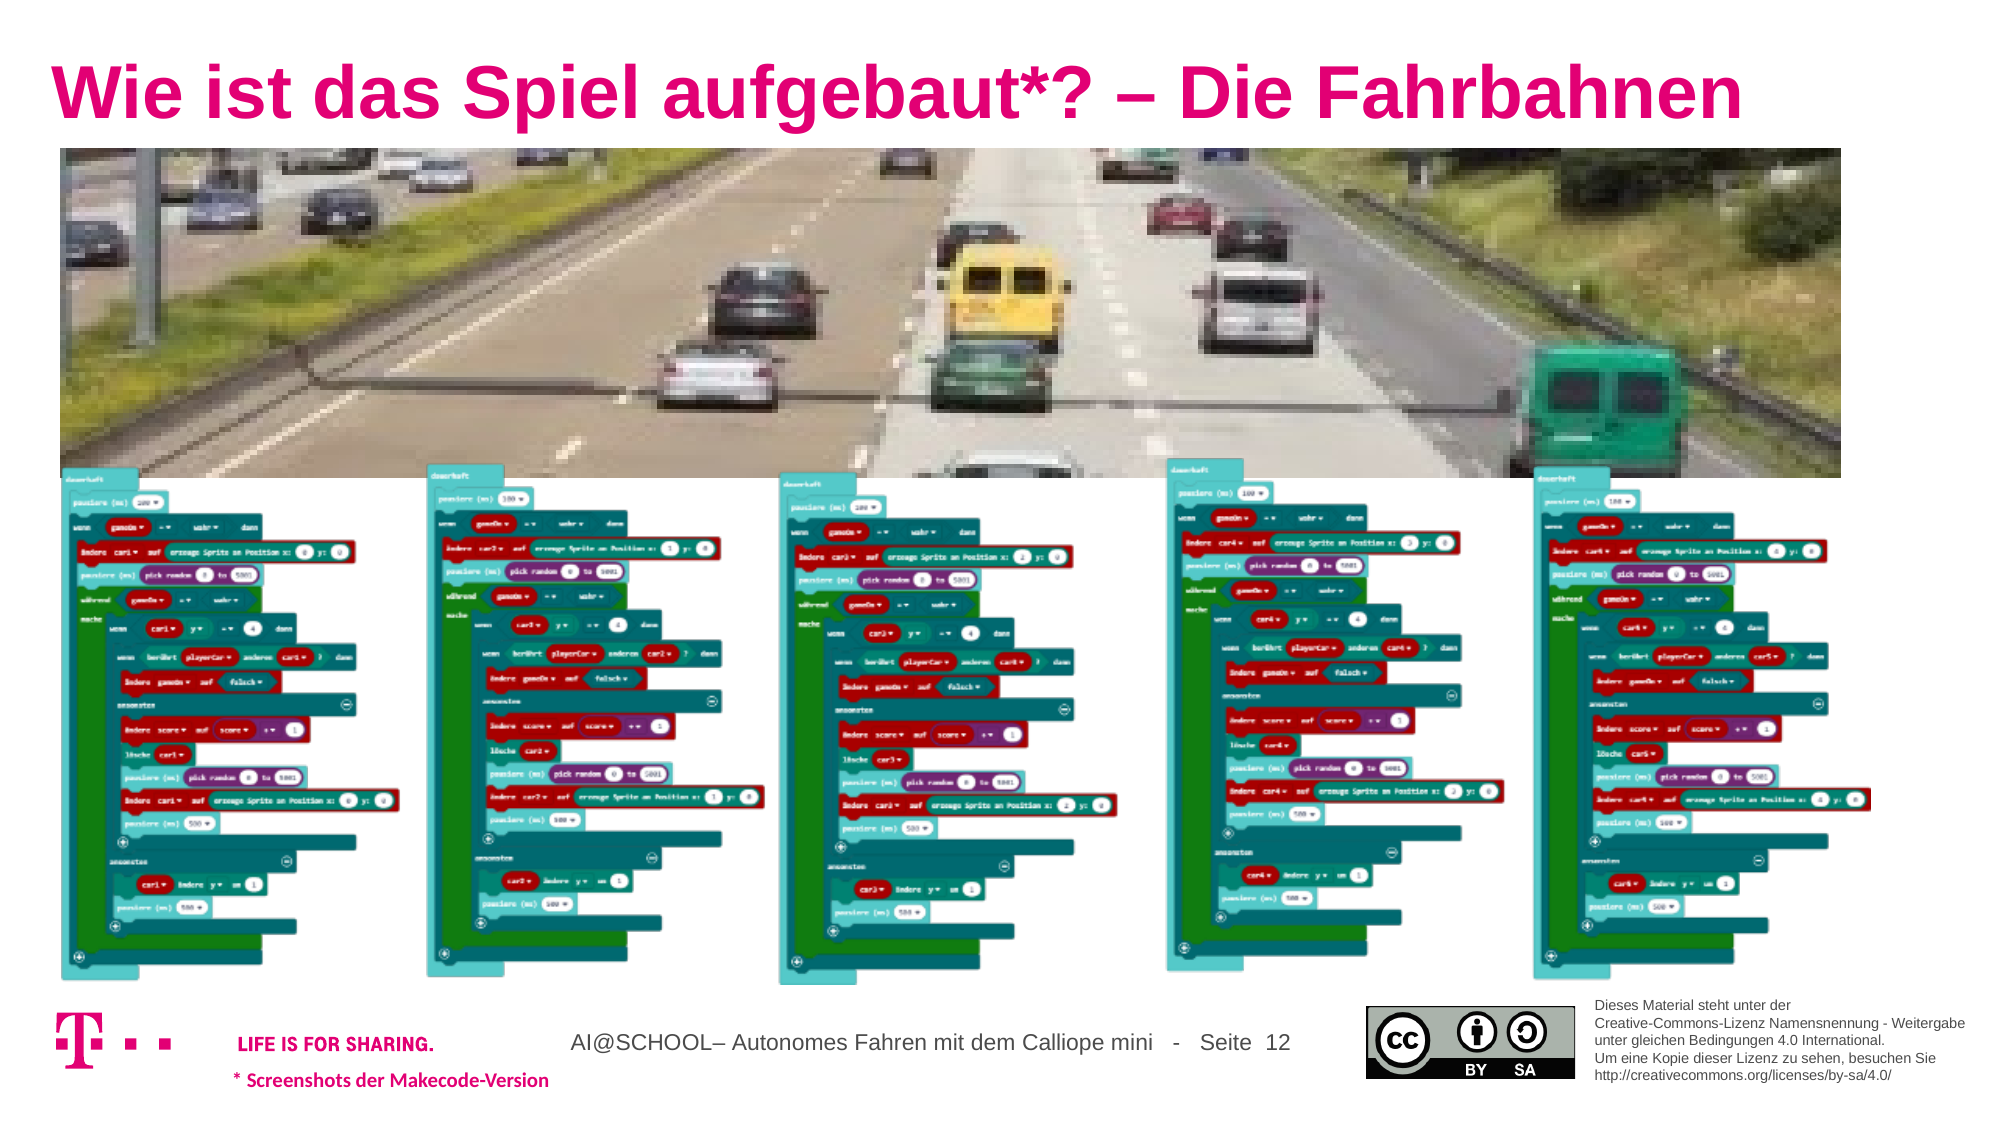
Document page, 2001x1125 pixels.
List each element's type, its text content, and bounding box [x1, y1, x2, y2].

text_box * Screenshots der Makecode-Version [216, 1058, 571, 1100]
text_box Wie ist das Spiel aufgebaut*? – Die Fahrbahnen [36, 45, 1964, 174]
picture [60, 174, 1871, 985]
